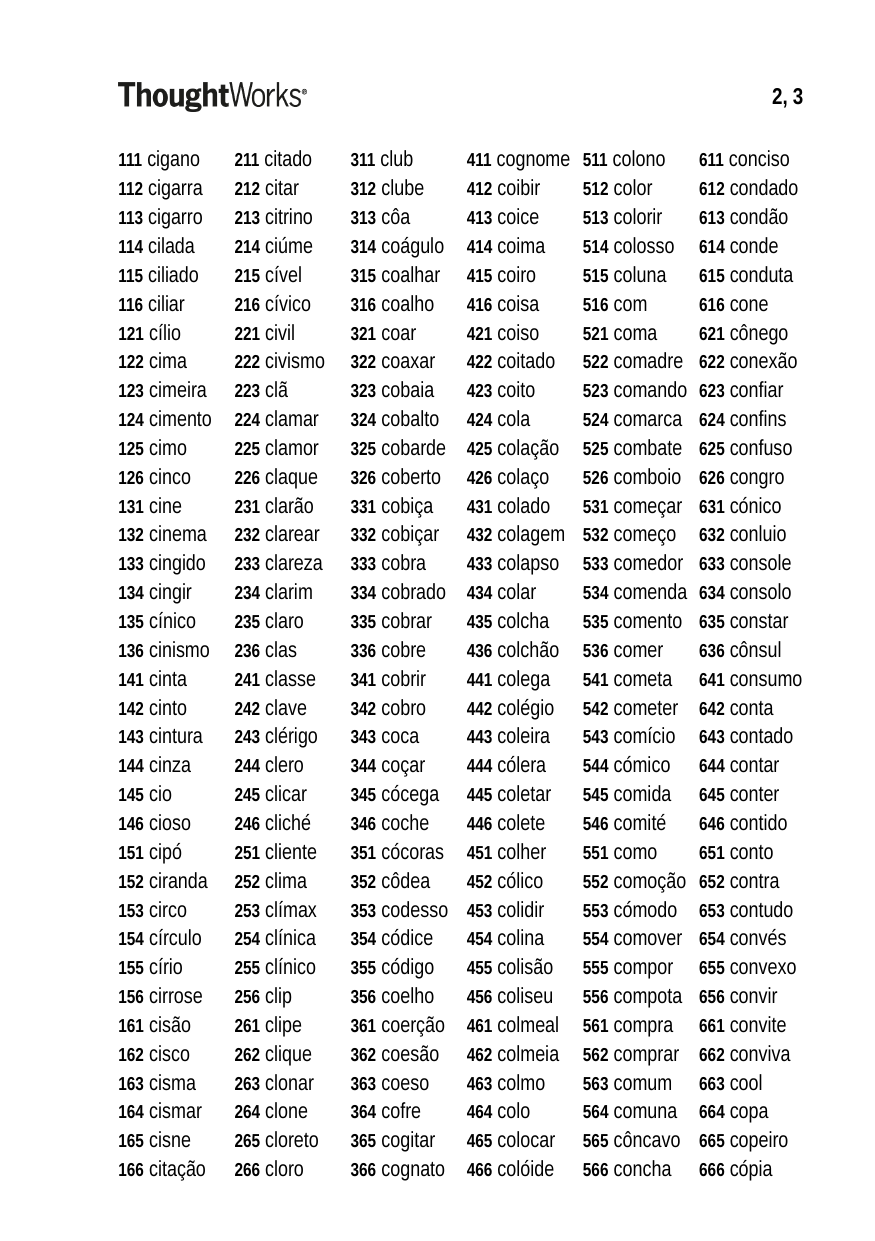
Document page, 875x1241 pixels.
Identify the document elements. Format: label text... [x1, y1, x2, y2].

text 265 cloreto [234, 1127, 350, 1152]
text 663 cool [699, 1069, 815, 1095]
text 132 cinema [118, 521, 234, 546]
text 543 comício [583, 723, 699, 748]
text 412 coibir [467, 175, 583, 200]
text 134 cingir [118, 579, 234, 604]
text 621 cônego [699, 319, 815, 344]
text 426 colaço [467, 464, 583, 489]
text 524 comarca [583, 406, 699, 431]
text 124 cimento [118, 406, 234, 431]
text 163 cisma [118, 1069, 234, 1095]
text 455 colisão [467, 954, 583, 979]
text 162 cisco [118, 1041, 234, 1066]
text 634 consolo [699, 579, 815, 604]
text 635 constar [699, 608, 815, 633]
text 241 classe [234, 666, 350, 691]
text 541 cometa [583, 666, 699, 691]
text 264 clone [234, 1098, 350, 1123]
text 216 cívico [234, 291, 350, 316]
text 551 como [583, 839, 699, 864]
text 625 confuso [699, 435, 815, 460]
text 252 clima [234, 868, 350, 893]
text 433 colapso [467, 550, 583, 575]
text 365 cogitar [350, 1127, 467, 1152]
text 233 clareza [234, 550, 350, 575]
text 152 ciranda [118, 868, 234, 893]
text 536 comer [583, 637, 699, 662]
text 444 cólera [467, 752, 583, 777]
text 655 convexo [699, 954, 815, 979]
text 614 conde [699, 233, 815, 258]
text 111 cigano [118, 146, 234, 171]
text 166 citação [118, 1156, 234, 1181]
text 424 cola [467, 406, 583, 431]
text 511 colono [583, 146, 699, 171]
text 413 coice [467, 204, 583, 229]
text 324 cobalto [350, 406, 467, 431]
text 325 cobarde [350, 435, 467, 460]
text 352 côdea [350, 868, 467, 893]
text 251 cliente [234, 839, 350, 864]
text 642 conta [699, 694, 815, 719]
text 121 cílio [118, 319, 234, 344]
text 612 condado [699, 175, 815, 200]
text 336 cobre [350, 637, 467, 662]
text 446 colete [467, 810, 583, 835]
text 666 cópia [699, 1156, 815, 1181]
text 335 cobrar [350, 608, 467, 633]
text 435 colcha [467, 608, 583, 633]
text 155 círio [118, 954, 234, 979]
text 631 cónico [699, 492, 815, 518]
text 212 citar [234, 175, 350, 200]
text 342 cobro [350, 694, 467, 719]
text 636 cônsul [699, 637, 815, 662]
text 136 cinismo [118, 637, 234, 662]
text 454 colina [467, 925, 583, 950]
text 466 colóide [467, 1156, 583, 1181]
text 322 coaxar [350, 348, 467, 373]
text 555 compor [583, 954, 699, 979]
text 344 coçar [350, 752, 467, 777]
text 561 compra [583, 1012, 699, 1037]
text 334 cobrado [350, 579, 467, 604]
text 213 citrino [234, 204, 350, 229]
text 236 clas [234, 637, 350, 662]
text 165 cisne [118, 1127, 234, 1152]
text 316 coalho [350, 291, 467, 316]
text 145 cio [118, 781, 234, 806]
text 355 código [350, 954, 467, 979]
text 113 cigarro [118, 204, 234, 229]
text 214 ciúme [234, 233, 350, 258]
text 565 côncavo [583, 1127, 699, 1152]
text 135 cínico [118, 608, 234, 633]
text 323 cobaia [350, 377, 467, 402]
picture [118, 82, 307, 112]
text 332 cobiçar [350, 521, 467, 546]
text 544 cómico [583, 752, 699, 777]
text 526 comboio [583, 464, 699, 489]
text 453 colidir [467, 896, 583, 922]
text 645 conter [699, 781, 815, 806]
text 142 cinto [118, 694, 234, 719]
text 441 colega [467, 666, 583, 691]
text 224 clamar [234, 406, 350, 431]
text 354 códice [350, 925, 467, 950]
text 542 cometer [583, 694, 699, 719]
text 346 coche [350, 810, 467, 835]
text 464 colo [467, 1098, 583, 1123]
text 164 cismar [118, 1098, 234, 1123]
text 211 citado [234, 146, 350, 171]
text 253 clímax [234, 896, 350, 922]
text 343 coca [350, 723, 467, 748]
text 156 cirrose [118, 983, 234, 1008]
text 632 conluio [699, 521, 815, 546]
text 263 clonar [234, 1069, 350, 1095]
text 363 coeso [350, 1069, 467, 1095]
text 523 comando [583, 377, 699, 402]
text 351 cócoras [350, 839, 467, 864]
text 442 colégio [467, 694, 583, 719]
text 653 contudo [699, 896, 815, 922]
text 242 clave [234, 694, 350, 719]
text 313 côa [350, 204, 467, 229]
text 232 clarear [234, 521, 350, 546]
text 161 cisão [118, 1012, 234, 1037]
text 244 clero [234, 752, 350, 777]
text 615 conduta [699, 262, 815, 287]
text 443 coleira [467, 723, 583, 748]
text 246 cliché [234, 810, 350, 835]
text 341 cobrir [350, 666, 467, 691]
text 423 coito [467, 377, 583, 402]
text 452 cólico [467, 868, 583, 893]
text 366 cognato [350, 1156, 467, 1181]
text 664 copa [699, 1098, 815, 1123]
text 654 convés [699, 925, 815, 950]
text 416 coisa [467, 291, 583, 316]
text 215 cível [234, 262, 350, 287]
text 422 coitado [467, 348, 583, 373]
text 622 conexão [699, 348, 815, 373]
text 255 clínico [234, 954, 350, 979]
text 116 ciliar [118, 291, 234, 316]
text 425 colação [467, 435, 583, 460]
text 662 conviva [699, 1041, 815, 1066]
text 256 clip [234, 983, 350, 1008]
text 564 comuna [583, 1098, 699, 1123]
text 421 coiso [467, 319, 583, 344]
text 532 começo [583, 521, 699, 546]
text 562 comprar [583, 1041, 699, 1066]
text 531 começar [583, 492, 699, 518]
text 361 coerção [350, 1012, 467, 1037]
text 415 coiro [467, 262, 583, 287]
text 266 cloro [234, 1156, 350, 1181]
text 515 coluna [583, 262, 699, 287]
text 661 convite [699, 1012, 815, 1037]
text 315 coalhar [350, 262, 467, 287]
text 243 clérigo [234, 723, 350, 748]
text 326 coberto [350, 464, 467, 489]
text 153 circo [118, 896, 234, 922]
text 461 colmeal [467, 1012, 583, 1037]
text 356 coelho [350, 983, 467, 1008]
text 141 cinta [118, 666, 234, 691]
text 362 coesão [350, 1041, 467, 1066]
text 2, 3 [685, 83, 803, 109]
text 261 clipe [234, 1012, 350, 1037]
text 311 club [350, 146, 467, 171]
text 321 coar [350, 319, 467, 344]
text 613 condão [699, 204, 815, 229]
text 626 congro [699, 464, 815, 489]
text 432 colagem [467, 521, 583, 546]
text 445 coletar [467, 781, 583, 806]
text 633 console [699, 550, 815, 575]
text 611 conciso [699, 146, 815, 171]
text 556 compota [583, 983, 699, 1008]
text 223 clã [234, 377, 350, 402]
text 652 contra [699, 868, 815, 893]
text 345 cócega [350, 781, 467, 806]
text 431 colado [467, 492, 583, 518]
text 616 cone [699, 291, 815, 316]
text 643 contado [699, 723, 815, 748]
text 545 comida [583, 781, 699, 806]
text 546 comité [583, 810, 699, 835]
text 131 cine [118, 492, 234, 518]
text 231 clarão [234, 492, 350, 518]
text 624 confins [699, 406, 815, 431]
text 122 cima [118, 348, 234, 373]
text 112 cigarra [118, 175, 234, 200]
text 434 colar [467, 579, 583, 604]
text 552 comoção [583, 868, 699, 893]
text 226 claque [234, 464, 350, 489]
text 331 cobiça [350, 492, 467, 518]
text 665 copeiro [699, 1127, 815, 1152]
text 535 comento [583, 608, 699, 633]
text 125 cimo [118, 435, 234, 460]
text 221 civil [234, 319, 350, 344]
text 563 comum [583, 1069, 699, 1095]
text 353 codesso [350, 896, 467, 922]
text 651 conto [699, 839, 815, 864]
text 566 concha [583, 1156, 699, 1181]
text 533 comedor [583, 550, 699, 575]
text 512 color [583, 175, 699, 200]
text 154 círculo [118, 925, 234, 950]
text 254 clínica [234, 925, 350, 950]
text 245 clicar [234, 781, 350, 806]
text 522 comadre [583, 348, 699, 373]
text 312 clube [350, 175, 467, 200]
text 465 colocar [467, 1127, 583, 1152]
text 644 contar [699, 752, 815, 777]
text 414 coima [467, 233, 583, 258]
text 364 cofre [350, 1098, 467, 1123]
text 115 ciliado [118, 262, 234, 287]
text 641 consumo [699, 666, 815, 691]
text 436 colchão [467, 637, 583, 662]
text 516 com [583, 291, 699, 316]
text 123 cimeira [118, 377, 234, 402]
text 554 comover [583, 925, 699, 950]
text 146 cioso [118, 810, 234, 835]
text 235 claro [234, 608, 350, 633]
text 225 clamor [234, 435, 350, 460]
text 133 cingido [118, 550, 234, 575]
text 451 colher [467, 839, 583, 864]
text 114 cilada [118, 233, 234, 258]
text 234 clarim [234, 579, 350, 604]
text 151 cipó [118, 839, 234, 864]
text 514 colosso [583, 233, 699, 258]
text 314 coágulo [350, 233, 467, 258]
text 646 contido [699, 810, 815, 835]
text 534 comenda [583, 579, 699, 604]
text 222 civismo [234, 348, 350, 373]
text 656 convir [699, 983, 815, 1008]
text 333 cobra [350, 550, 467, 575]
text 521 coma [583, 319, 699, 344]
text 144 cinza [118, 752, 234, 777]
text 462 colmeia [467, 1041, 583, 1066]
text 525 combate [583, 435, 699, 460]
text 623 confiar [699, 377, 815, 402]
text 262 clique [234, 1041, 350, 1066]
text 456 coliseu [467, 983, 583, 1008]
text 463 colmo [467, 1069, 583, 1095]
text 513 colorir [583, 204, 699, 229]
text 143 cintura [118, 723, 234, 748]
text 553 cómodo [583, 896, 699, 922]
text 126 cinco [118, 464, 234, 489]
text 411 cognome [467, 146, 583, 171]
